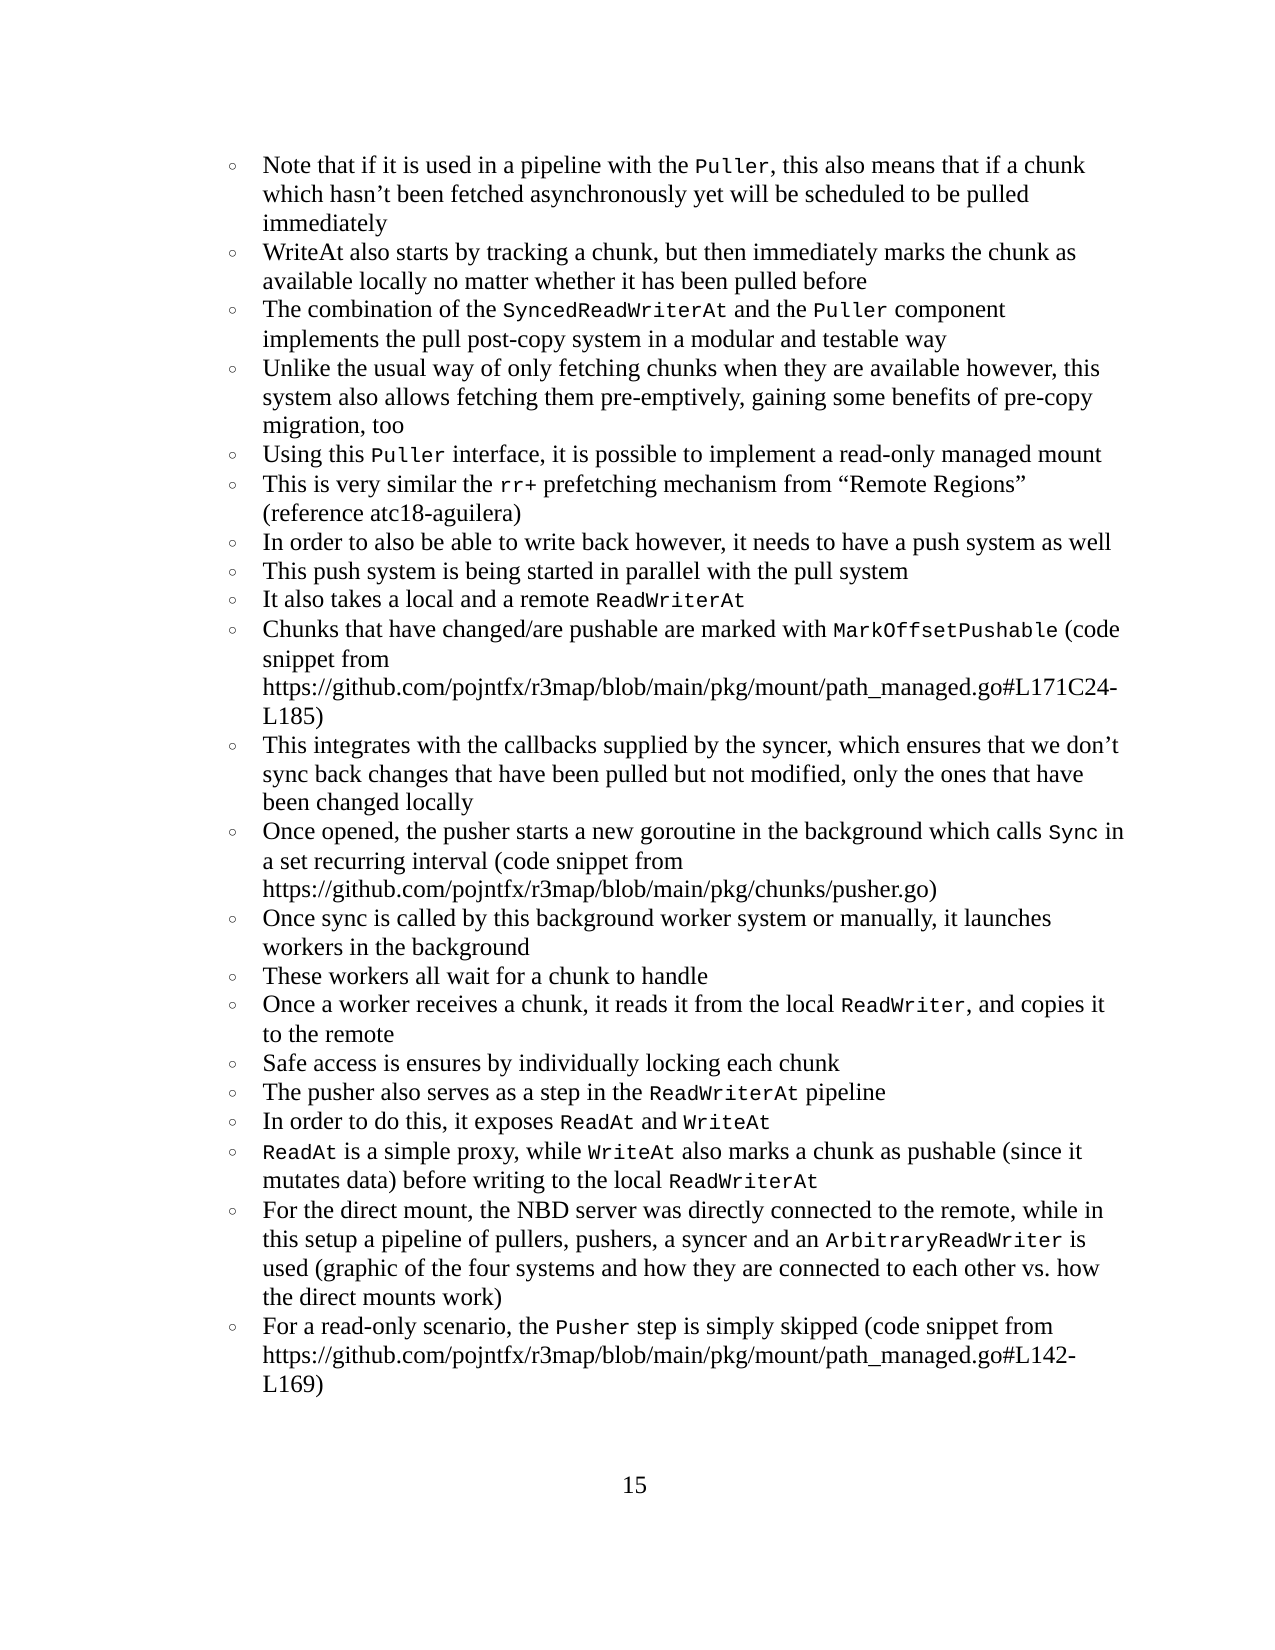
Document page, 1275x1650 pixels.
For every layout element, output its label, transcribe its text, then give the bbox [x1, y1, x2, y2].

list Note that if it is used in a pipeline with the Puller, this also means that if a chunk which hasn’t been fetched asynchronously yet will be scheduled to be pulled immediately [225, 150, 1125, 237]
list WriteAt also starts by tracking a chunk, but then immediately marks the chunk as available locally no matter whether it has been pulled before [225, 237, 1125, 294]
list This push system is being started in parallel with the pull system [225, 556, 1125, 584]
list Once opened, the pusher starts a new goroutine in the background which calls Sync in a set recurring interval (code snippet from https://github.com/pojntfx/r3map/blob/main/pkg/chunks/pusher.go) [225, 816, 1125, 903]
list ReadAt is a simple proxy, while WriteAt also marks a chunk as pushable (since it mutates data) before writing to the local ReadWriterAt [225, 1136, 1125, 1195]
list Chunks that have changed/are pushable are marked with MarkOffsetPushable (code snippet from https://github.com/pojntfx/r3map/blob/main/pkg/mount/path_managed.go#L171C24-L185) [225, 614, 1125, 730]
list The combination of the SyncedReadWriterAt and the Puller component implements the pull post-copy system in a modular and testable way [225, 294, 1125, 353]
list Once sync is called by this background worker system or manually, it launches workers in the background [225, 903, 1125, 961]
list This is very similar the rr+ prefetching mechanism from “Remote Regions” (reference atc18-aguilera) [225, 469, 1125, 527]
list These workers all wait for a chunk to handle [225, 961, 1125, 989]
list For the direct mount, the NBD server was directly connected to the remote, while in this setup a pipeline of pullers, pushers, a syncer and an ArbitraryReadWriter is used (graphic of the four systems and how they are connected to each other vs. how the direct mounts work) [225, 1195, 1125, 1311]
list The pusher also serves as a step in the ReadWriterAt pipeline [225, 1077, 1125, 1106]
list Using this Puller interface, it is possible to implement a read-only managed mount [225, 439, 1125, 469]
list It also takes a local and a remote ReadWriterAt [225, 584, 1125, 614]
list Safe access is ensures by individually locking each chunk [225, 1048, 1125, 1077]
list This integrates with the callbacks supplied by the syncer, which ensures that we don’t sync back changes that have been pulled but not modified, only the ones that have been changed locally [225, 730, 1125, 816]
list Unlike the usual way of only fetching chunks when they are available however, this system also allows fetching them pre-emptively, gaining some benefits of pre-copy migration, too [225, 353, 1125, 439]
list In order to also be able to write back however, it needs to have a push system as well [225, 527, 1125, 556]
list For a read-only scenario, the Pusher step is simply skipped (code snippet from https://github.com/pojntfx/r3map/blob/main/pkg/mount/path_managed.go#L142-L169) [225, 1311, 1125, 1398]
list Once a worker receives a chunk, it reads it from the local ReadWriter, and copies it to the remote [225, 989, 1125, 1048]
list In order to do this, it exposes ReadAt and WriteAt [225, 1106, 1125, 1136]
